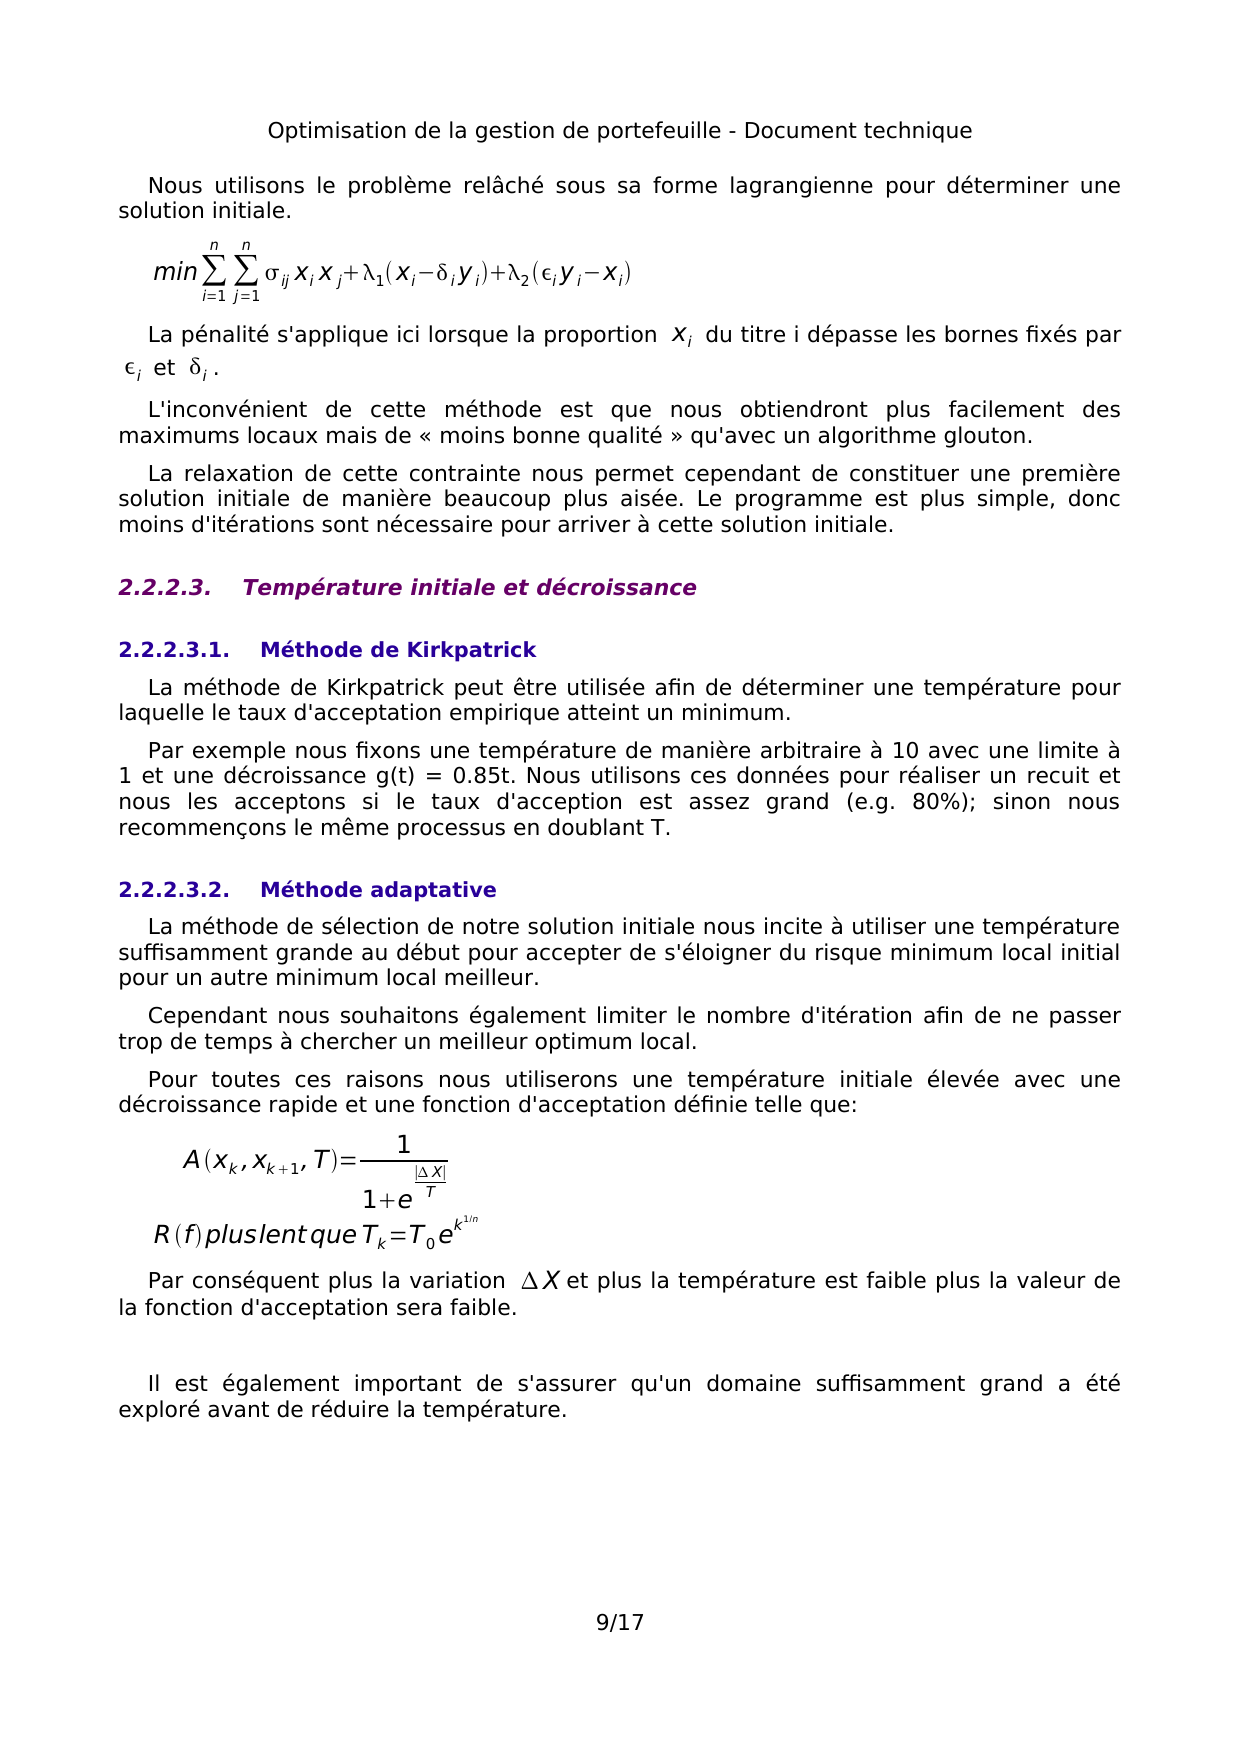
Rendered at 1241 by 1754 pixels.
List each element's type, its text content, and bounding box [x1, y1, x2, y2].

text La méthode de sélection de notre solution initiale nous incite à utiliser une température suffisamment grande au début pour accepter de s'éloigner du risque minimum local initial pour un autre minimum local meilleur. [118, 914, 1122, 991]
text La relaxation de cette contrainte nous permet cependant de constituer une première solution initiale de manière beaucoup plus aisée. Le programme est plus simple, donc moins d'itérations sont nécessaire pour arriver à cette solution initiale. [118, 461, 1122, 537]
text Par exemple nous fixons une température de manière arbitraire à 10 avec une limite à 1 et une décroissance g(t) = 0.85t. Nous utilisons ces données pour réaliser un recuit et nous les acceptons si le taux d'acception est assez grand (e.g. 80%); sinon nous recommençons le même processus en doublant T. [118, 738, 1122, 840]
text Par conséquent plus la variation et plus la température est faible plus la valeur de la fonction d'acceptation sera faible. [118, 1266, 1122, 1321]
text Il est également important de s'assurer qu'un domaine suffisamment grand a été exploré avant de réduire la température. [118, 1371, 1122, 1422]
text Nous utilisons le problème relâché sous sa forme lagrangienne pour déterminer une solution initiale. [118, 173, 1122, 224]
subtitle Méthode adaptative [118, 878, 1122, 902]
text Pour toutes ces raisons nous utiliserons une température initiale élevée avec une décroissance rapide et une fonction d'acceptation définie telle que: [118, 1067, 1122, 1118]
text La pénalité s'applique ici lorsque la proportion du titre i dépasse les bornes fixés par et . [118, 318, 1122, 385]
text L'inconvénient de cette méthode est que nous obtiendront plus facilement des maximums locaux mais de « moins bonne qualité » qu'avec un algorithme glouton. [118, 397, 1122, 448]
text Cependant nous souhaitons également limiter le nombre d'itération afin de ne passer trop de temps à chercher un meilleur optimum local. [118, 1003, 1122, 1054]
subtitle Méthode de Kirkpatrick [118, 638, 1122, 662]
subtitle Température initiale et décroissance [118, 575, 1122, 600]
text La méthode de Kirkpatrick peut être utilisée afin de déterminer une température pour laquelle le taux d'acceptation empirique atteint un minimum. [118, 674, 1122, 726]
